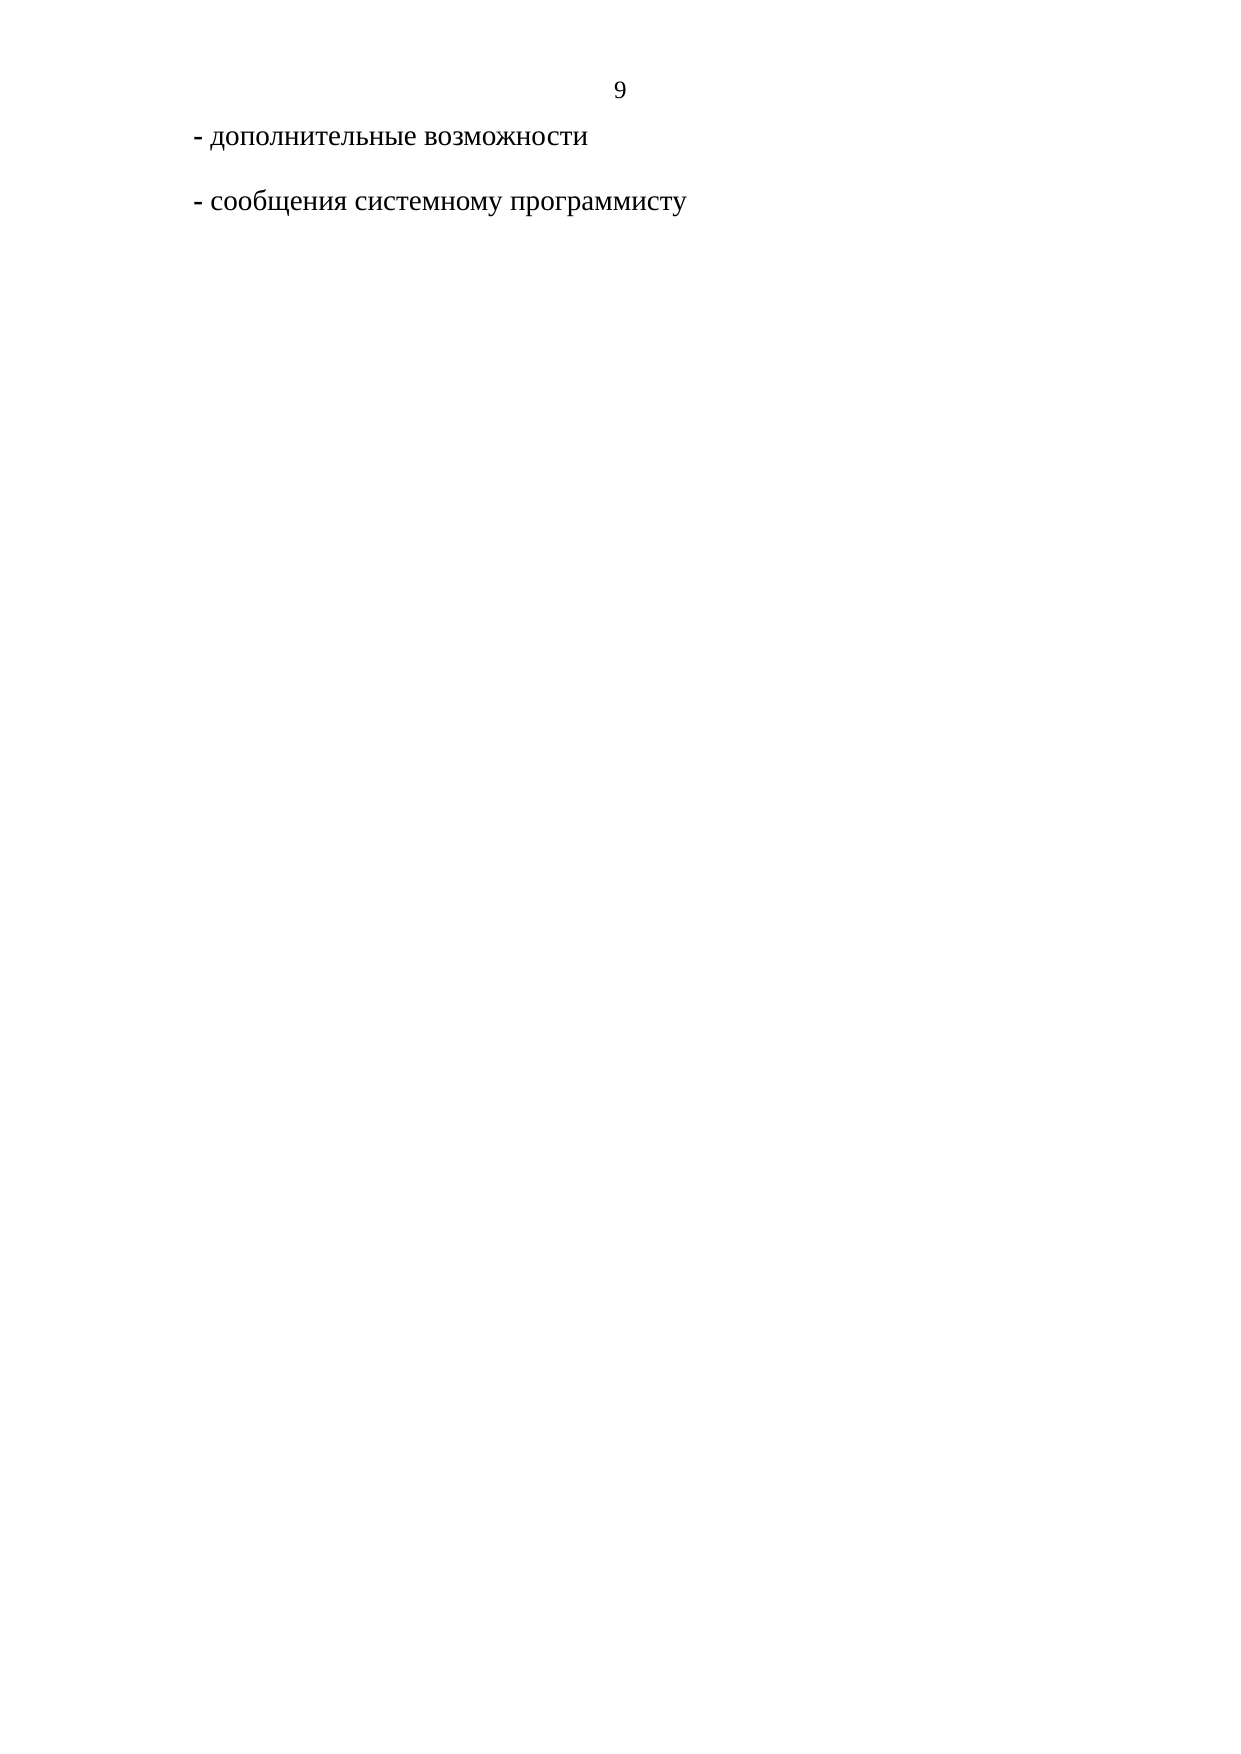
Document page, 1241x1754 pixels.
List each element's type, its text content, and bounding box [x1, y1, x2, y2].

text - сообщения системному программисту [193, 183, 1122, 217]
text - дополнительные возможности [193, 118, 1122, 152]
